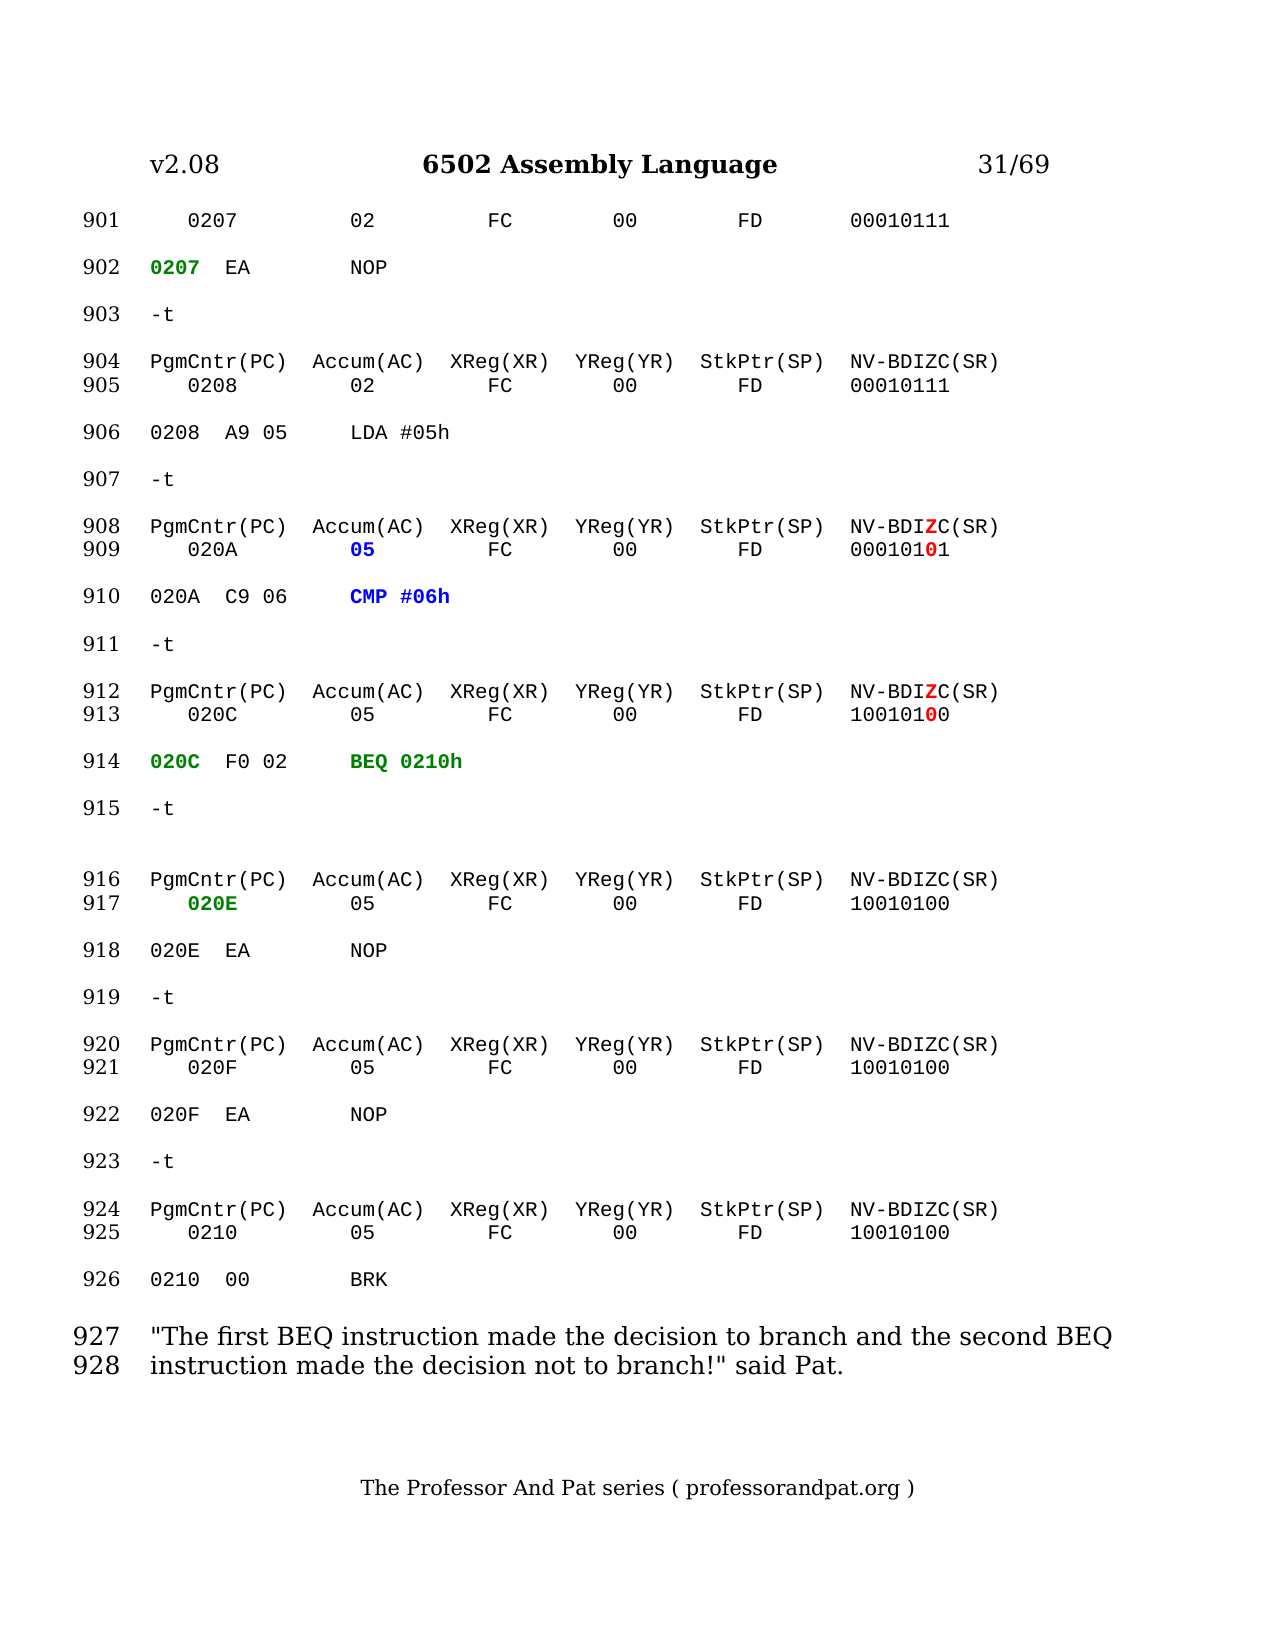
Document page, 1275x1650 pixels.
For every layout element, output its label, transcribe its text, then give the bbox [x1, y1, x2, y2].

text -t [150, 987, 1125, 1010]
text -t [150, 304, 1125, 328]
text 0208 A9 05 LDA #05h [150, 422, 1125, 445]
text 0208 02 FC 00 FD 00010111 [150, 375, 1125, 398]
text PgmCntr(PC) Accum(AC) XReg(XR) YReg(YR) StkPtr(SP) NV-BDIZC(SR) [150, 351, 1125, 375]
text -t [150, 1152, 1125, 1175]
text 020A C9 06 CMP #06h [150, 587, 1125, 610]
text 020C F0 02 BEQ 0210h [150, 751, 1125, 775]
text 020A 05 FC 00 FD 00010101 [150, 539, 1125, 563]
text 020E 05 FC 00 FD 10010100 [150, 893, 1125, 916]
text 020E EA NOP [150, 940, 1125, 963]
text PgmCntr(PC) Accum(AC) XReg(XR) YReg(YR) StkPtr(SP) NV-BDIZC(SR) [150, 869, 1125, 893]
text 0207 02 FC 00 FD 00010111 [150, 210, 1125, 233]
text "The first BEQ instruction made the decision to branch and the second BEQ instruction made the decision not to branch!" said Pat. [150, 1322, 1125, 1381]
text 0207 EA NOP [150, 257, 1125, 281]
text 020C 05 FC 00 FD 10010100 [150, 704, 1125, 728]
text PgmCntr(PC) Accum(AC) XReg(XR) YReg(YR) StkPtr(SP) NV-BDIZC(SR) [150, 681, 1125, 704]
text PgmCntr(PC) Accum(AC) XReg(XR) YReg(YR) StkPtr(SP) NV-BDIZC(SR) [150, 1034, 1125, 1057]
text -t [150, 469, 1125, 492]
text PgmCntr(PC) Accum(AC) XReg(XR) YReg(YR) StkPtr(SP) NV-BDIZC(SR) [150, 516, 1125, 539]
text 0210 05 FC 00 FD 10010100 [150, 1222, 1125, 1246]
text 020F EA NOP [150, 1104, 1125, 1128]
text -t [150, 634, 1125, 657]
text 0210 00 BRK [150, 1269, 1125, 1293]
text -t [150, 798, 1125, 822]
text 020F 05 FC 00 FD 10010100 [150, 1057, 1125, 1081]
text PgmCntr(PC) Accum(AC) XReg(XR) YReg(YR) StkPtr(SP) NV-BDIZC(SR) [150, 1199, 1125, 1222]
